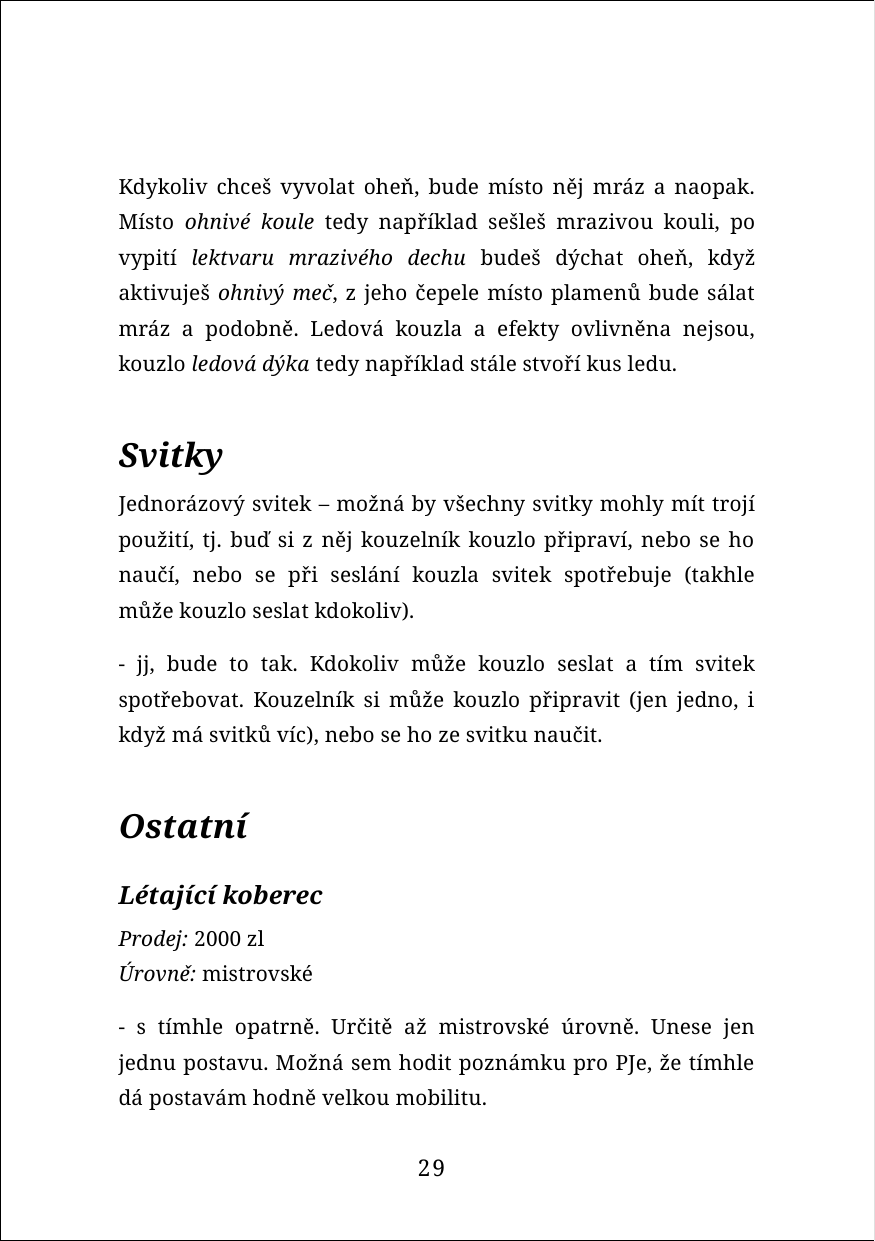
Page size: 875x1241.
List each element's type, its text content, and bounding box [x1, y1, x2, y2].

subtitle Ostatní [118, 803, 756, 848]
text Kdykoliv chceš vyvolat oheň, bude místo něj mráz a naopak. Místo ohnivé koule tedy například sešleš mrazivou kouli, po vypití lektvaru mrazivého dechu budeš dýchat oheň, když aktivuješ ohnivý meč, z jeho čepele místo plamenů bude sálat mráz a podobně. Ledová kouzla a efekty ovlivněna nejsou, kouzlo ledová dýka tedy například stále stvoří kus ledu. [118, 172, 756, 378]
text - jj, bude to tak. Kdokoliv může kouzlo seslat a tím svitek spotřebovat. Kouzelník si může kouzlo připravit (jen jedno, i když má svitků víc), nebo se ho ze svitku naučit. [118, 649, 756, 749]
subtitle Svitky [118, 432, 756, 478]
subtitle Létající koberec [118, 878, 756, 912]
text Prodej: 2000 zl Úrovně: mistrovské [118, 924, 756, 988]
text Jednorázový svitek – možná by všechny svitky mohly mít trojí použití, tj. buď si z něj kouzelník kouzlo připraví, nebo se ho naučí, nebo se při seslání kouzla svitek spotřebuje (takhle může kouzlo seslat kdokoliv). [118, 489, 756, 624]
text - s tímhle opatrně. Určitě až mistrovské úrovně. Unese jen jednu postavu. Možná sem hodit poznámku pro PJe, že tímhle dá postavám hodně velkou mobilitu. [118, 1012, 756, 1112]
